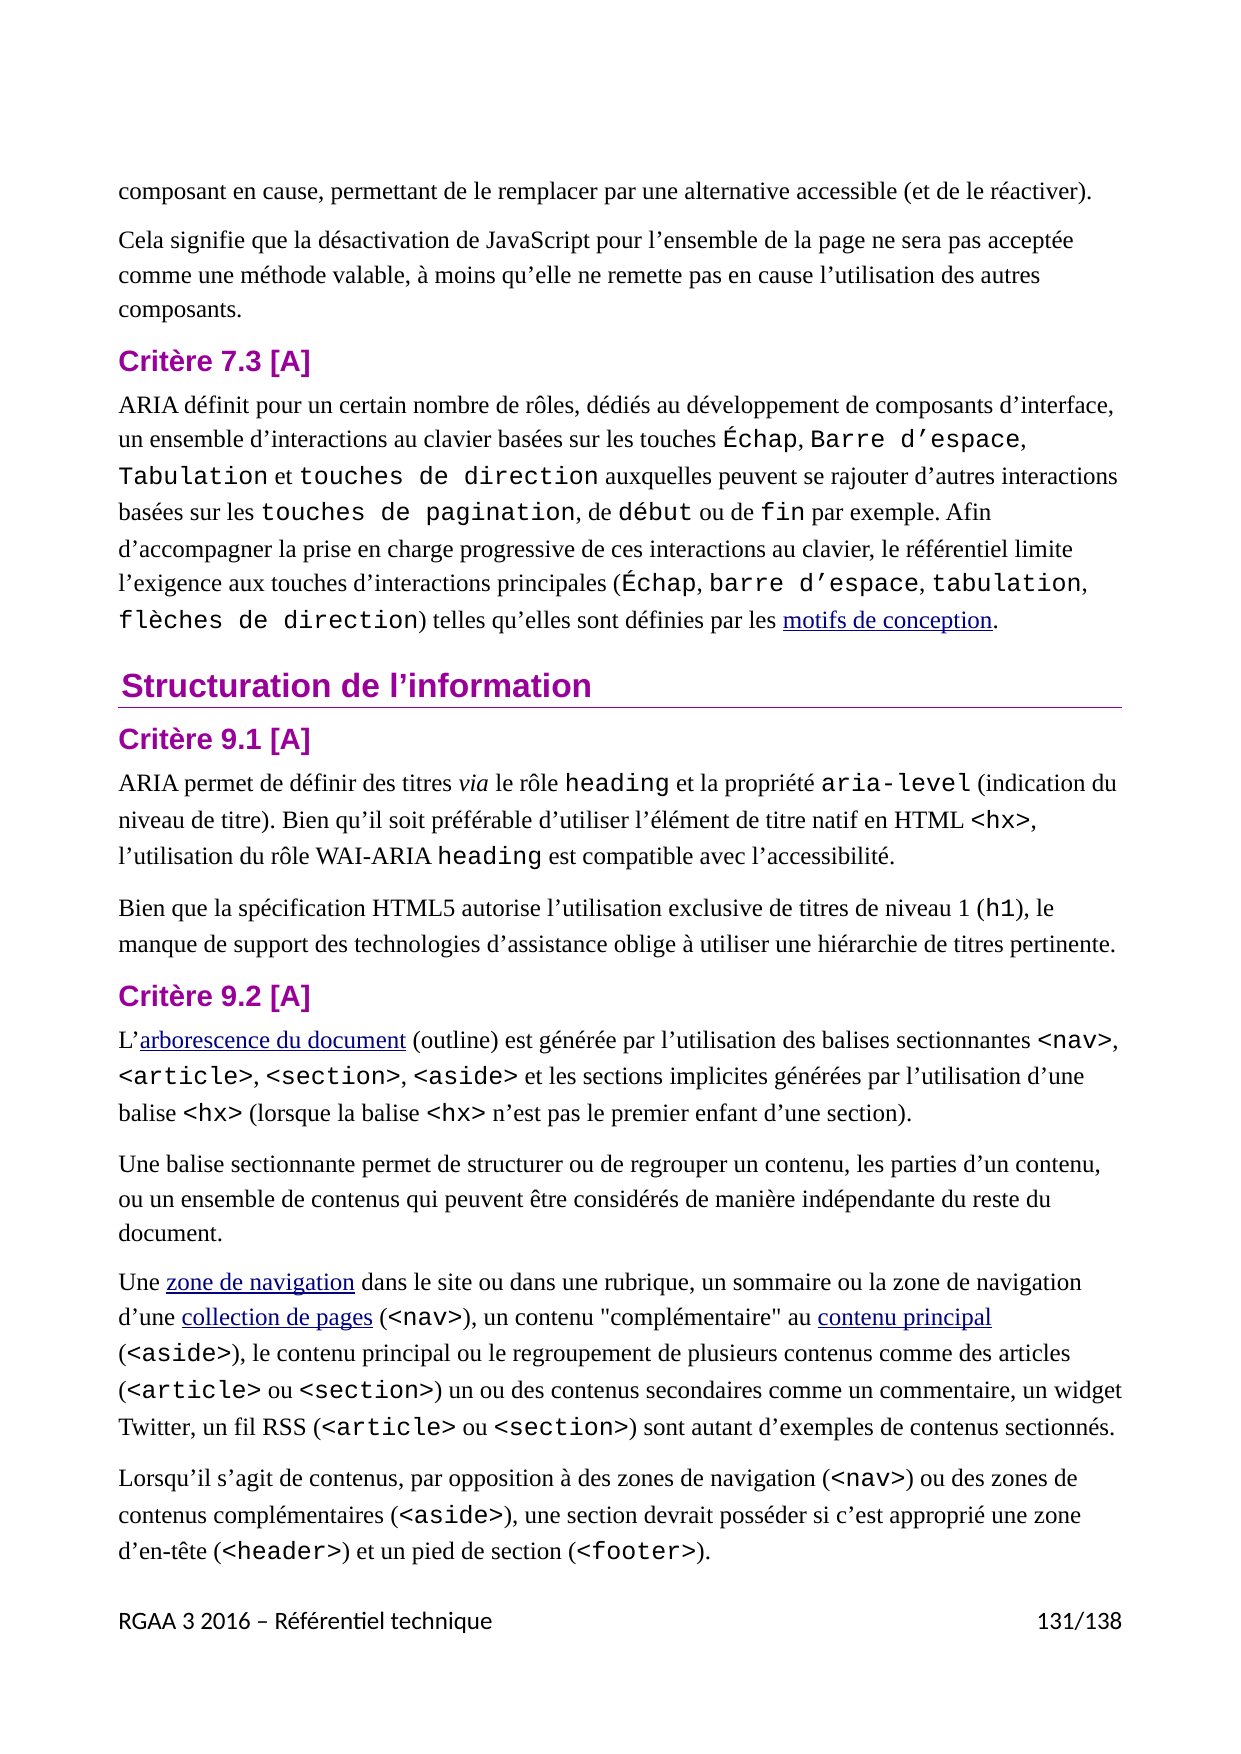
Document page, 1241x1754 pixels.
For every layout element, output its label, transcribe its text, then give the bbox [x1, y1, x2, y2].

text Bien que la spécification HTML5 autorise l’utilisation exclusive de titres de niveau 1 (h1), le manque de support des technologies d’assistance oblige à utiliser une hiérarchie de titres pertinente. [118, 893, 1122, 958]
subtitle Critère 9.2 [A] [118, 978, 1122, 1012]
subtitle Critère 7.3 [A] [118, 343, 1122, 377]
text Une balise sectionnante permet de structurer ou de regrouper un contenu, les parties d’un contenu, ou un ensemble de contenus qui peuvent être considérés de manière indépendante du reste du document. [118, 1149, 1122, 1247]
subtitle Critère 9.1 [A] [118, 722, 1122, 756]
text Une zone de navigation dans le site ou dans une rubrique, un sommaire ou la zone de navigation d’une collection de pages (<nav>), un contenu "complémentaire" au contenu principal (<aside>), le contenu principal ou le regroupement de plusieurs contenus comme des articles (<article> ou <section>) un ou des contenus secondaires comme un commentaire, un widget Twitter, un fil RSS (<article> ou <section>) sont autant d’exemples de contenus sectionnés. [118, 1267, 1122, 1442]
text composant en cause, permettant de le remplacer par une alternative accessible (et de le réactiver). [118, 176, 1122, 205]
text Lorsqu’il s’agit de contenus, par opposition à des zones de navigation (<nav>) ou des zones de contenus complémentaires (<aside>), une section devrait posséder si c’est approprié une zone d’en-tête (<header>) et un pied de section (<footer>). [118, 1463, 1122, 1567]
text ARIA définit pour un certain nombre de rôles, dédiés au développement de composants d’interface, un ensemble d’interactions au clavier basées sur les touches Échap, Barre d’espace, Tabulation et touches de direction auxquelles peuvent se rajouter d’autres interactions basées sur les touches de pagination, de début ou de fin par exemple. Afin d’accompagner la prise en charge progressive de ces interactions au clavier, le référentiel limite l’exigence aux touches d’interactions principales (Échap, barre d’espace, tabulation, flèches de direction) telles qu’elles sont définies par les motifs de conception. [118, 390, 1122, 636]
text Cela signifie que la désactivation de JavaScript pour l’ensemble de la page ne sera pas acceptée comme une méthode valable, à moins qu’elle ne remette pas en cause l’utilisation des autres composants. [118, 225, 1122, 323]
subtitle Structuration de l’information [118, 663, 1122, 707]
text ARIA permet de définir des titres via le rôle heading et la propriété aria-level (indication du niveau de titre). Bien qu’il soit préférable d’utiliser l’élément de titre natif en HTML <hx>, l’utilisation du rôle WAI-ARIA heading est compatible avec l’accessibilité. [118, 768, 1122, 872]
text L’arborescence du document (outline) est générée par l’utilisation des balises sectionnantes <nav>, <article>, <section>, <aside> et les sections implicites générées par l’utilisation d’une balise <hx> (lorsque la balise <hx> n’est pas le premier enfant d’une section). [118, 1025, 1122, 1129]
